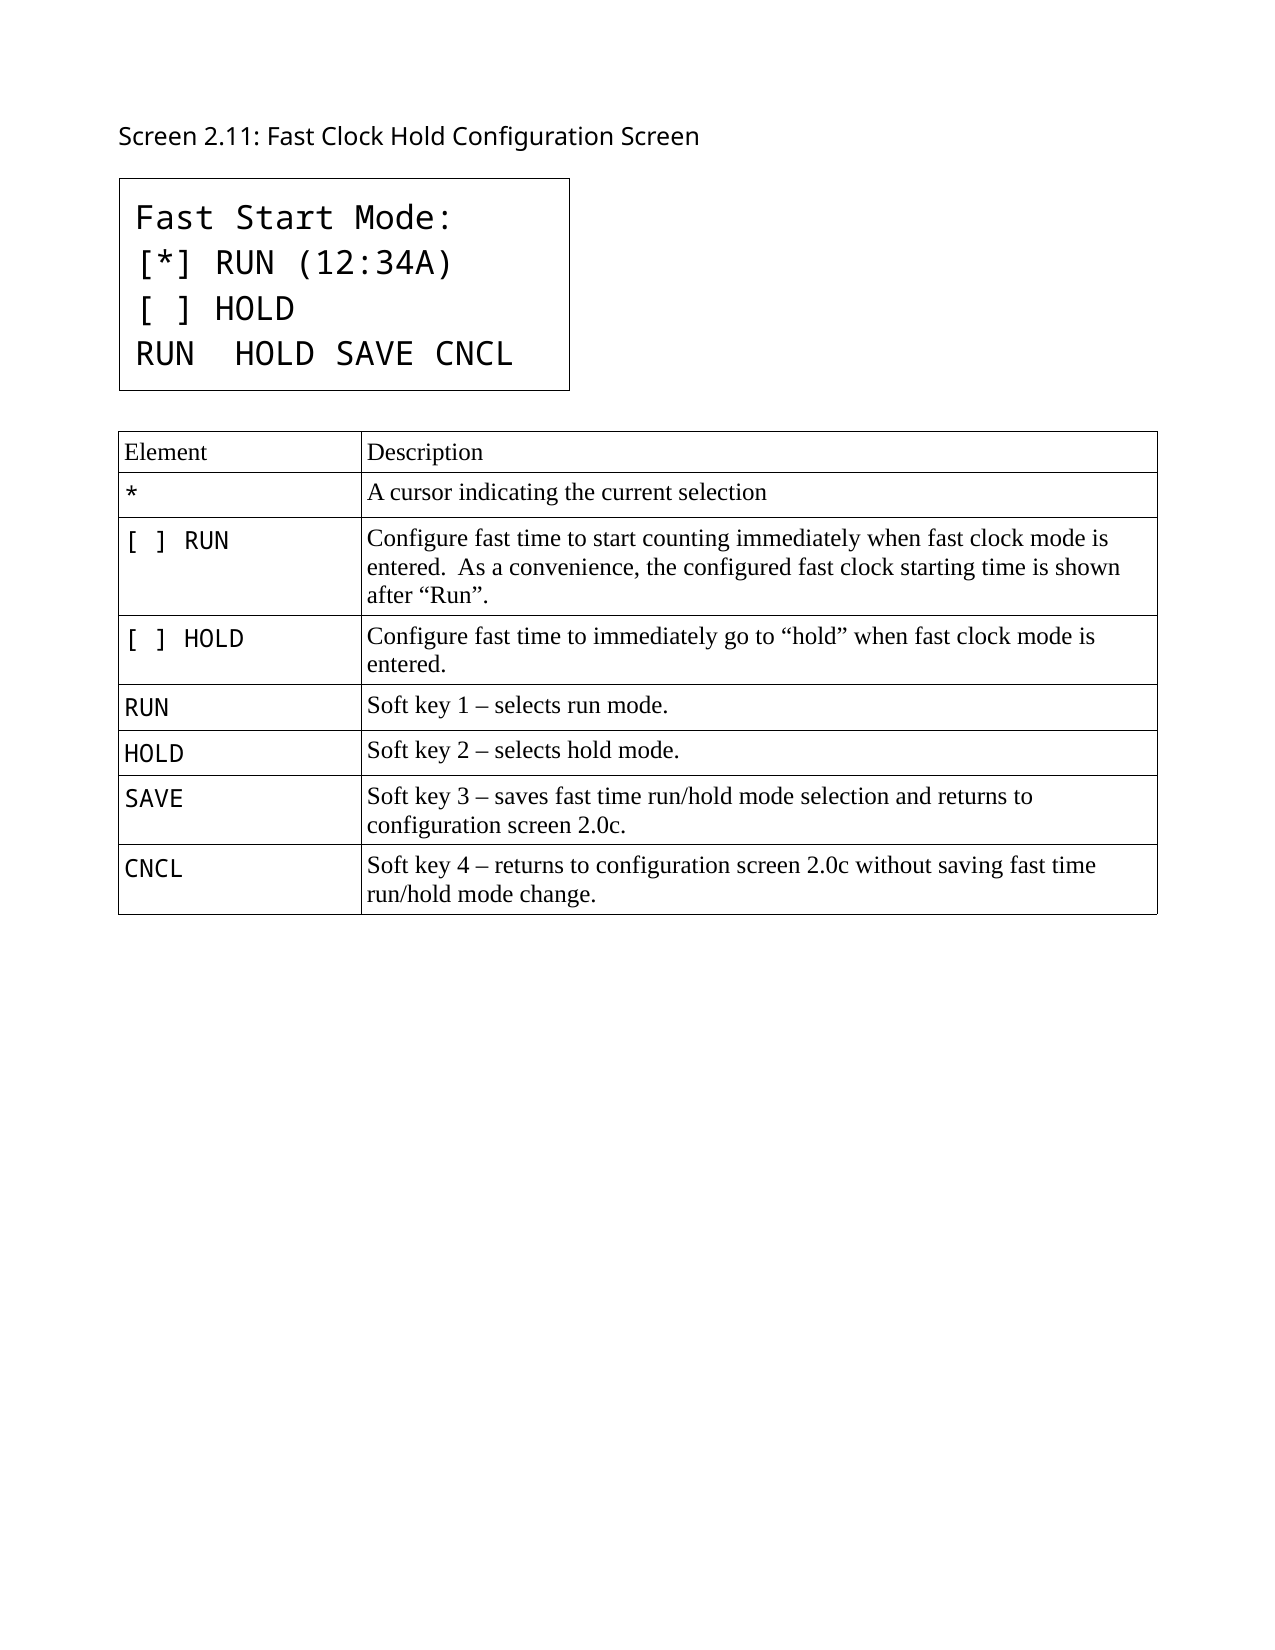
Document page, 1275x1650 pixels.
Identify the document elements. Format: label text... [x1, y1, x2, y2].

table_cell CNCL [119, 845, 361, 913]
table_cell [ ] RUN [119, 518, 361, 615]
table_cell Soft key 4 – returns to configuration screen 2.0c without saving fast time run/hold mode change. [362, 845, 1157, 913]
table_cell HOLD [119, 731, 361, 775]
table_cell Configure fast time to immediately go to “hold” when fast clock mode is entered. [362, 616, 1157, 684]
table_cell SAVE [119, 776, 361, 844]
table_cell Configure fast time to start counting immediately when fast clock mode is entered. As a convenience, the configured fast clock starting time is shown after “Run”. [362, 518, 1157, 615]
text Screen 2.11: Fast Clock Hold Configuration Screen [118, 118, 1157, 152]
text Fast Start Mode: [135, 193, 553, 239]
table_cell A cursor indicating the current selection [362, 473, 1157, 517]
table_cell Soft key 3 – saves fast time run/hold mode selection and returns to configuration screen 2.0c. [362, 776, 1157, 844]
text RUN HOLD SAVE CNCL [135, 330, 553, 375]
table_cell Soft key 2 – selects hold mode. [362, 731, 1157, 775]
text [*] RUN (12:34A) [135, 239, 553, 284]
table_cell [ ] HOLD [119, 616, 361, 684]
table_header Description [362, 432, 1157, 472]
table_cell Soft key 1 – selects run mode. [362, 685, 1157, 730]
table_cell * [119, 473, 361, 517]
text [ ] HOLD [135, 284, 553, 330]
table_cell RUN [119, 685, 361, 730]
table_header Element [119, 432, 361, 472]
